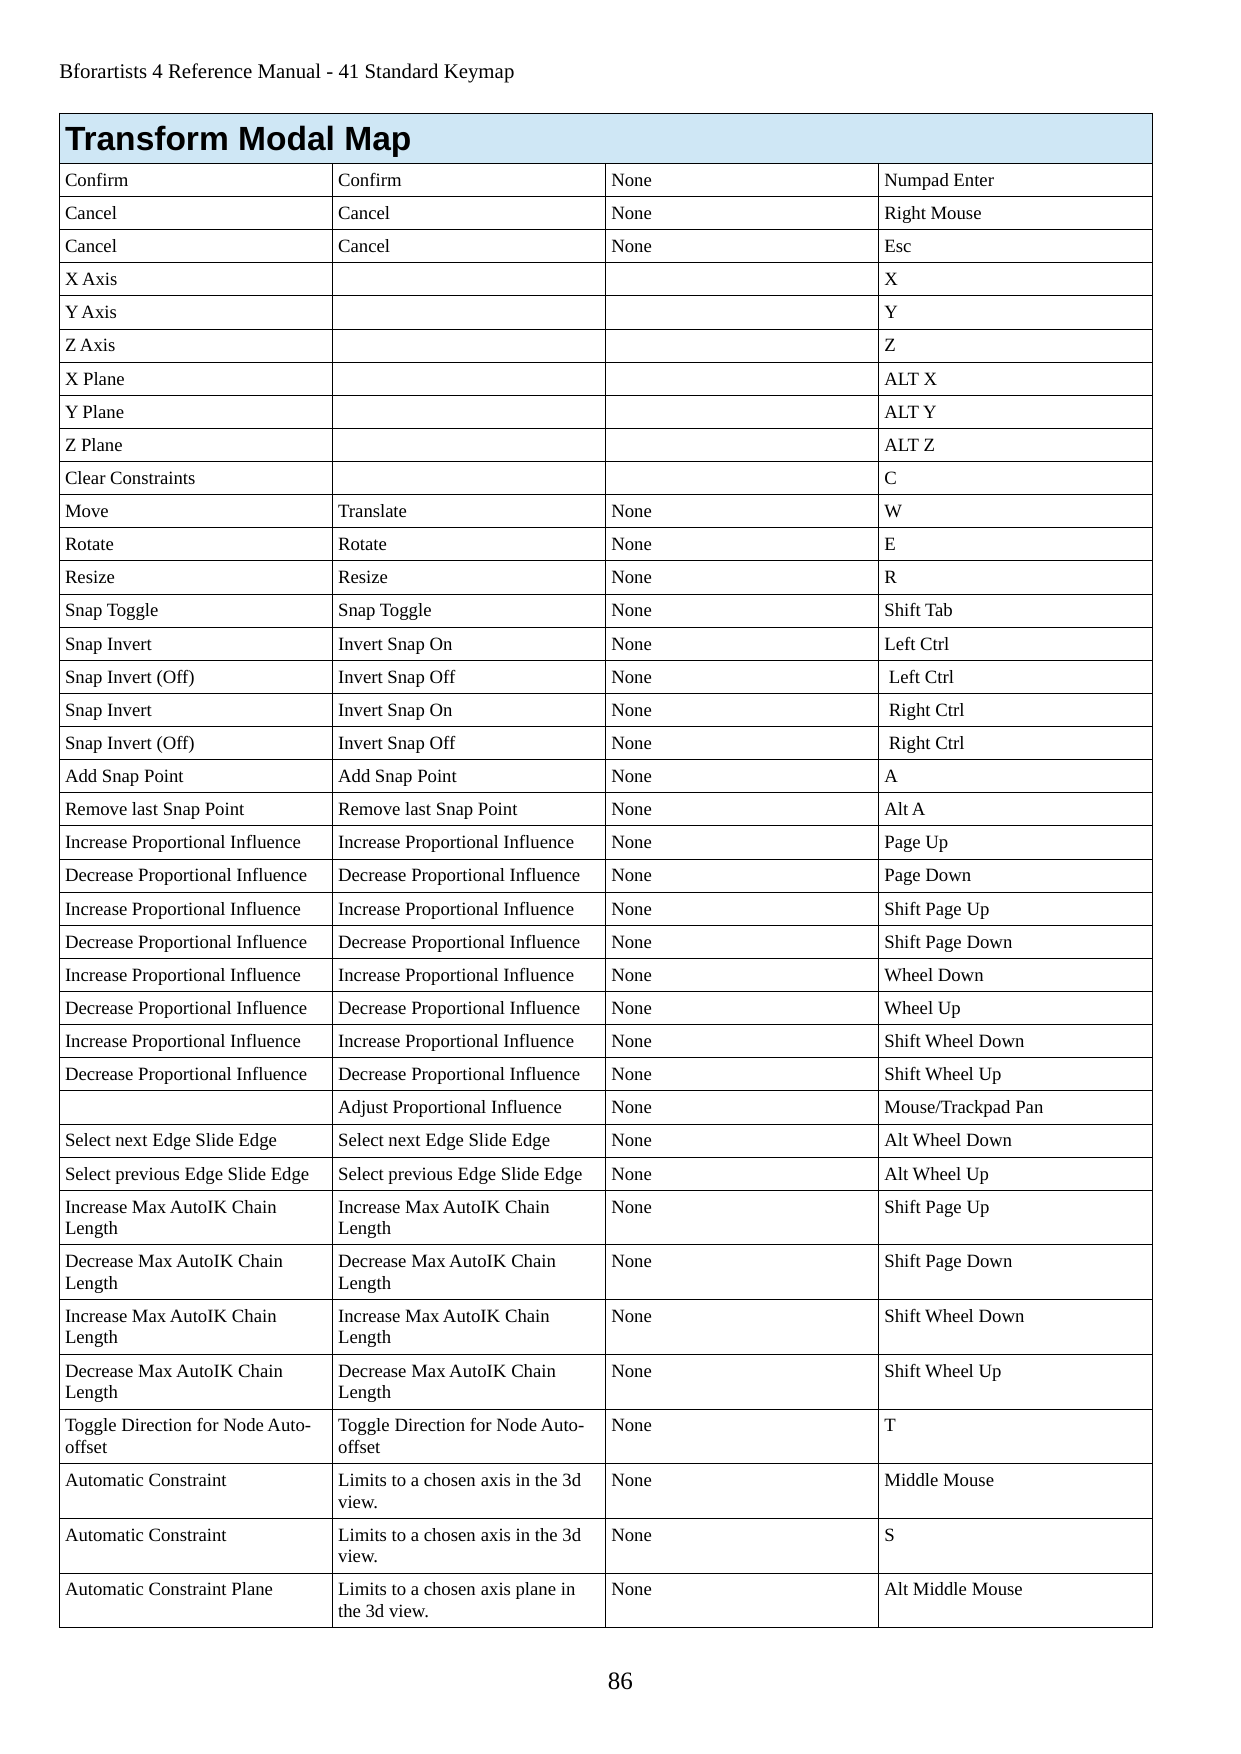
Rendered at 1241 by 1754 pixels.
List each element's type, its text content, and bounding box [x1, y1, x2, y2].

table_cell None [606, 661, 878, 693]
table_cell Wheel Up [879, 992, 1152, 1024]
table_cell None [606, 893, 878, 925]
table_cell None [606, 926, 878, 958]
table_cell Z Plane [60, 429, 332, 461]
table_cell Decrease Max AutoIK Chain Length [333, 1245, 605, 1299]
table_cell Adjust Proportional Influence [333, 1091, 605, 1123]
table_cell X [879, 263, 1152, 295]
table_cell Decrease Proportional Influence [60, 1058, 332, 1090]
table_cell [333, 396, 605, 428]
table_cell Shift Wheel Down [879, 1025, 1152, 1057]
table_cell Decrease Proportional Influence [333, 992, 605, 1024]
table_cell Snap Toggle [333, 595, 605, 627]
table_cell Decrease Proportional Influence [333, 1058, 605, 1090]
table_cell Decrease Proportional Influence [333, 926, 605, 958]
table_cell Rotate [333, 528, 605, 560]
table_cell Increase Proportional Influence [60, 959, 332, 991]
table_cell Y [879, 296, 1152, 328]
table_cell Clear Constraints [60, 462, 332, 494]
table_cell Esc [879, 230, 1152, 262]
table_cell None [606, 164, 878, 196]
table_cell Toggle Direction for Node Auto-offset [60, 1410, 332, 1463]
table_cell Remove last Snap Point [333, 793, 605, 825]
table_cell Right Mouse [879, 197, 1152, 229]
table_cell Alt A [879, 793, 1152, 825]
table_cell Confirm [333, 164, 605, 196]
table_cell Add Snap Point [333, 760, 605, 792]
table_cell Increase Proportional Influence [333, 1025, 605, 1057]
table_cell None [606, 1025, 878, 1057]
table_cell Cancel [60, 197, 332, 229]
table_cell Y Plane [60, 396, 332, 428]
table_cell None [606, 1300, 878, 1354]
table_cell [333, 429, 605, 461]
table_cell Shift Page Up [879, 1191, 1152, 1244]
table_cell Translate [333, 495, 605, 527]
table_cell Resize [60, 561, 332, 593]
table_cell None [606, 727, 878, 759]
table_cell [333, 330, 605, 362]
table_cell Alt Wheel Down [879, 1125, 1152, 1157]
table_cell Remove last Snap Point [60, 793, 332, 825]
table_cell ALT Z [879, 429, 1152, 461]
table_cell Decrease Proportional Influence [60, 992, 332, 1024]
table_cell Automatic Constraint [60, 1519, 332, 1572]
table_cell Invert Snap Off [333, 727, 605, 759]
table_cell Z Axis [60, 330, 332, 362]
table_cell Snap Invert (Off) [60, 727, 332, 759]
table_cell X Axis [60, 263, 332, 295]
table_cell Shift Wheel Up [879, 1355, 1152, 1408]
table_cell None [606, 1245, 878, 1299]
table_cell [333, 363, 605, 395]
table_cell Select previous Edge Slide Edge [60, 1158, 332, 1190]
table_cell Toggle Direction for Node Auto-offset [333, 1410, 605, 1463]
table_cell Cancel [333, 230, 605, 262]
table_cell Limits to a chosen axis plane in the 3d view. [333, 1574, 605, 1627]
table_cell Add Snap Point [60, 760, 332, 792]
table_cell Resize [333, 561, 605, 593]
table_cell X Plane [60, 363, 332, 395]
table_cell None [606, 992, 878, 1024]
table_cell Snap Invert (Off) [60, 661, 332, 693]
table_cell Decrease Max AutoIK Chain Length [333, 1355, 605, 1408]
table_cell None [606, 1464, 878, 1518]
table_cell ALT X [879, 363, 1152, 395]
table_cell None [606, 826, 878, 858]
table_cell Z [879, 330, 1152, 362]
table_cell Invert Snap Off [333, 661, 605, 693]
table_cell Select next Edge Slide Edge [333, 1125, 605, 1157]
table_cell None [606, 1058, 878, 1090]
table_cell None [606, 230, 878, 262]
table_cell Decrease Proportional Influence [60, 860, 332, 892]
table_cell Shift Tab [879, 595, 1152, 627]
table_cell T [879, 1410, 1152, 1463]
table_cell Shift Wheel Up [879, 1058, 1152, 1090]
table_cell Numpad Enter [879, 164, 1152, 196]
table_cell None [606, 528, 878, 560]
table_cell Confirm [60, 164, 332, 196]
table_cell Shift Page Down [879, 1245, 1152, 1299]
table_cell None [606, 760, 878, 792]
table_cell Decrease Proportional Influence [60, 926, 332, 958]
table_cell None [606, 561, 878, 593]
table_header Transform Modal Map [60, 114, 1152, 163]
table_cell Move [60, 495, 332, 527]
table_cell None [606, 1158, 878, 1190]
table_cell Right Ctrl [879, 727, 1152, 759]
table_cell A [879, 760, 1152, 792]
table_cell R [879, 561, 1152, 593]
table_cell [606, 429, 878, 461]
table_cell None [606, 694, 878, 726]
table_cell Snap Invert [60, 628, 332, 660]
table_cell Decrease Max AutoIK Chain Length [60, 1355, 332, 1408]
table_cell [333, 263, 605, 295]
table_cell None [606, 793, 878, 825]
table_cell None [606, 1410, 878, 1463]
table_cell [606, 296, 878, 328]
table_cell None [606, 495, 878, 527]
table_cell ALT Y [879, 396, 1152, 428]
table_cell Increase Max AutoIK Chain Length [60, 1191, 332, 1244]
table_cell Mouse/Trackpad Pan [879, 1091, 1152, 1123]
table_cell [606, 363, 878, 395]
table_cell [60, 1091, 332, 1123]
table_cell [333, 462, 605, 494]
table_cell Page Up [879, 826, 1152, 858]
table_cell Wheel Down [879, 959, 1152, 991]
table_cell Increase Proportional Influence [60, 1025, 332, 1057]
table_cell Left Ctrl [879, 661, 1152, 693]
table_cell Increase Max AutoIK Chain Length [60, 1300, 332, 1354]
table_cell None [606, 197, 878, 229]
table_cell None [606, 595, 878, 627]
table_cell Limits to a chosen axis in the 3d view. [333, 1519, 605, 1572]
table_cell Increase Proportional Influence [333, 893, 605, 925]
table_cell Snap Toggle [60, 595, 332, 627]
table_cell None [606, 1574, 878, 1627]
table_cell Limits to a chosen axis in the 3d view. [333, 1464, 605, 1518]
table_cell Shift Wheel Down [879, 1300, 1152, 1354]
table_cell Right Ctrl [879, 694, 1152, 726]
table_cell [606, 462, 878, 494]
table_cell Increase Max AutoIK Chain Length [333, 1300, 605, 1354]
table_cell Alt Wheel Up [879, 1158, 1152, 1190]
table_cell Snap Invert [60, 694, 332, 726]
table_cell Middle Mouse [879, 1464, 1152, 1518]
table_cell Decrease Max AutoIK Chain Length [60, 1245, 332, 1299]
table_cell Page Down [879, 860, 1152, 892]
table_cell None [606, 628, 878, 660]
table_cell [606, 263, 878, 295]
table_cell E [879, 528, 1152, 560]
table_cell Shift Page Up [879, 893, 1152, 925]
table_cell None [606, 1355, 878, 1408]
table_cell Cancel [333, 197, 605, 229]
table_cell [606, 396, 878, 428]
table_cell S [879, 1519, 1152, 1572]
table_cell Y Axis [60, 296, 332, 328]
table_cell [606, 330, 878, 362]
table_cell None [606, 860, 878, 892]
table_cell Select previous Edge Slide Edge [333, 1158, 605, 1190]
table_cell Increase Proportional Influence [60, 893, 332, 925]
table_cell W [879, 495, 1152, 527]
table_cell None [606, 1125, 878, 1157]
table_cell Invert Snap On [333, 694, 605, 726]
table_cell Automatic Constraint Plane [60, 1574, 332, 1627]
table_cell Increase Proportional Influence [333, 959, 605, 991]
table_cell Decrease Proportional Influence [333, 860, 605, 892]
table_cell None [606, 1191, 878, 1244]
table_cell Rotate [60, 528, 332, 560]
table_cell Select next Edge Slide Edge [60, 1125, 332, 1157]
table_cell Invert Snap On [333, 628, 605, 660]
table_cell Shift Page Down [879, 926, 1152, 958]
table_cell None [606, 1091, 878, 1123]
table_cell Increase Max AutoIK Chain Length [333, 1191, 605, 1244]
table_cell Cancel [60, 230, 332, 262]
table_cell Automatic Constraint [60, 1464, 332, 1518]
table_cell Left Ctrl [879, 628, 1152, 660]
table_cell [333, 296, 605, 328]
table_cell Alt Middle Mouse [879, 1574, 1152, 1627]
table_cell Increase Proportional Influence [333, 826, 605, 858]
table_cell None [606, 959, 878, 991]
table_cell Increase Proportional Influence [60, 826, 332, 858]
table_cell None [606, 1519, 878, 1572]
table_cell C [879, 462, 1152, 494]
